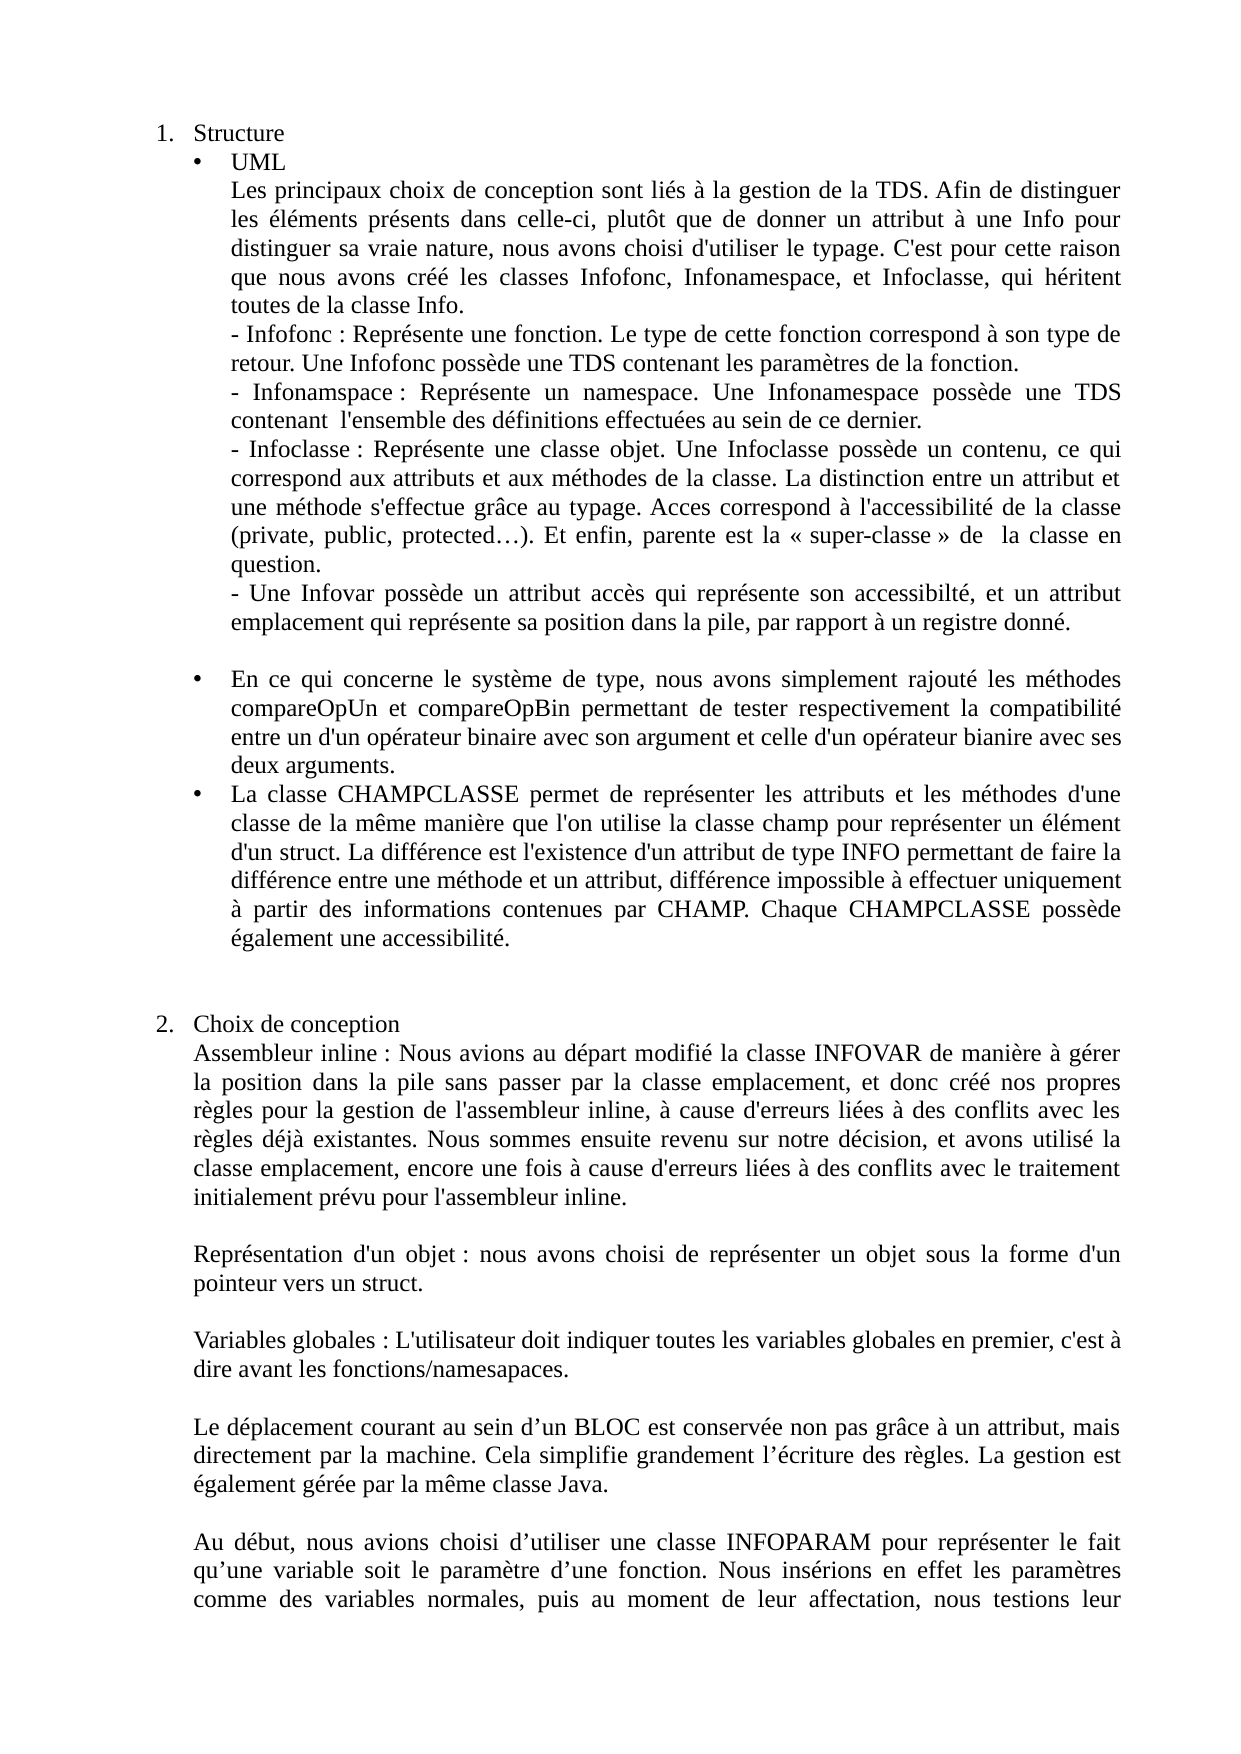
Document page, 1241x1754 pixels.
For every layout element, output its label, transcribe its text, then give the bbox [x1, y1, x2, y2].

list - Infonamspace : Représente un namespace. Une Infonamespace possède une TDS contenant l'ensemble des définitions effectuées au sein de ce dernier. [193, 377, 1122, 434]
list Le déplacement courant au sein d’un BLOC est conservée non pas grâce à un attribut, mais directement par la machine. Cela simplifie grandement l’écriture des règles. La gestion est également gérée par la même classe Java. [156, 1412, 1122, 1498]
list - Infofonc : Représente une fonction. Le type de cette fonction correspond à son type de retour. Une Infofonc possède une TDS contenant les paramètres de la fonction. [193, 319, 1122, 377]
list En ce qui concerne le système de type, nous avons simplement rajouté les méthodes compareOpUn et compareOpBin permettant de tester respectivement la compatibilité entre un d'un opérateur binaire avec son argument et celle d'un opérateur bianire avec ses deux arguments. [193, 664, 1122, 779]
list Variables globales : L'utilisateur doit indiquer toutes les variables globales en premier, c'est à dire avant les fonctions/namesapaces. [156, 1326, 1122, 1383]
list - Une Infovar possède un attribut accès qui représente son accessibilté, et un attribut emplacement qui représente sa position dans la pile, par rapport à un registre donné. [193, 578, 1122, 636]
list Structure [156, 118, 1122, 147]
list Assembleur inline : Nous avions au départ modifié la classe INFOVAR de manière à gérer la position dans la pile sans passer par la classe emplacement, et donc créé nos propres règles pour la gestion de l'assembleur inline, à cause d'erreurs liées à des conflits avec les règles déjà existantes. Nous sommes ensuite revenu sur notre décision, et avons utilisé la classe emplacement, encore une fois à cause d'erreurs liées à des conflits avec le traitement initialement prévu pour l'assembleur inline. [156, 1038, 1122, 1211]
list - Infoclasse : Représente une classe objet. Une Infoclasse possède un contenu, ce qui correspond aux attributs et aux méthodes de la classe. La distinction entre un attribut et une méthode s'effectue grâce au typage. Acces correspond à l'accessibilité de la classe (private, public, protected…). Et enfin, parente est la « super-classe » de la classe en question. [193, 434, 1122, 578]
list Choix de conception [156, 1009, 1122, 1038]
list Les principaux choix de conception sont liés à la gestion de la TDS. Afin de distinguer les éléments présents dans celle-ci, plutôt que de donner un attribut à une Info pour distinguer sa vraie nature, nous avons choisi d'utiliser le typage. C'est pour cette raison que nous avons créé les classes Infofonc, Infonamespace, et Infoclasse, qui héritent toutes de la classe Info. [193, 176, 1122, 319]
list UML [193, 147, 1122, 176]
list Au début, nous avions choisi d’utiliser une classe INFOPARAM pour représenter le fait qu’une variable soit le paramètre d’une fonction. Nous insérions en effet les paramètres comme des variables normales, puis au moment de leur affectation, nous testions leur [156, 1527, 1122, 1613]
list Représentation d'un objet : nous avons choisi de représenter un objet sous la forme d'un pointeur vers un struct. [156, 1239, 1122, 1297]
list La classe CHAMPCLASSE permet de représenter les attributs et les méthodes d'une classe de la même manière que l'on utilise la classe champ pour représenter un élément d'un struct. La différence est l'existence d'un attribut de type INFO permettant de faire la différence entre une méthode et un attribut, différence impossible à effectuer uniquement à partir des informations contenues par CHAMP. Chaque CHAMPCLASSE possède également une accessibilité. [193, 779, 1122, 952]
